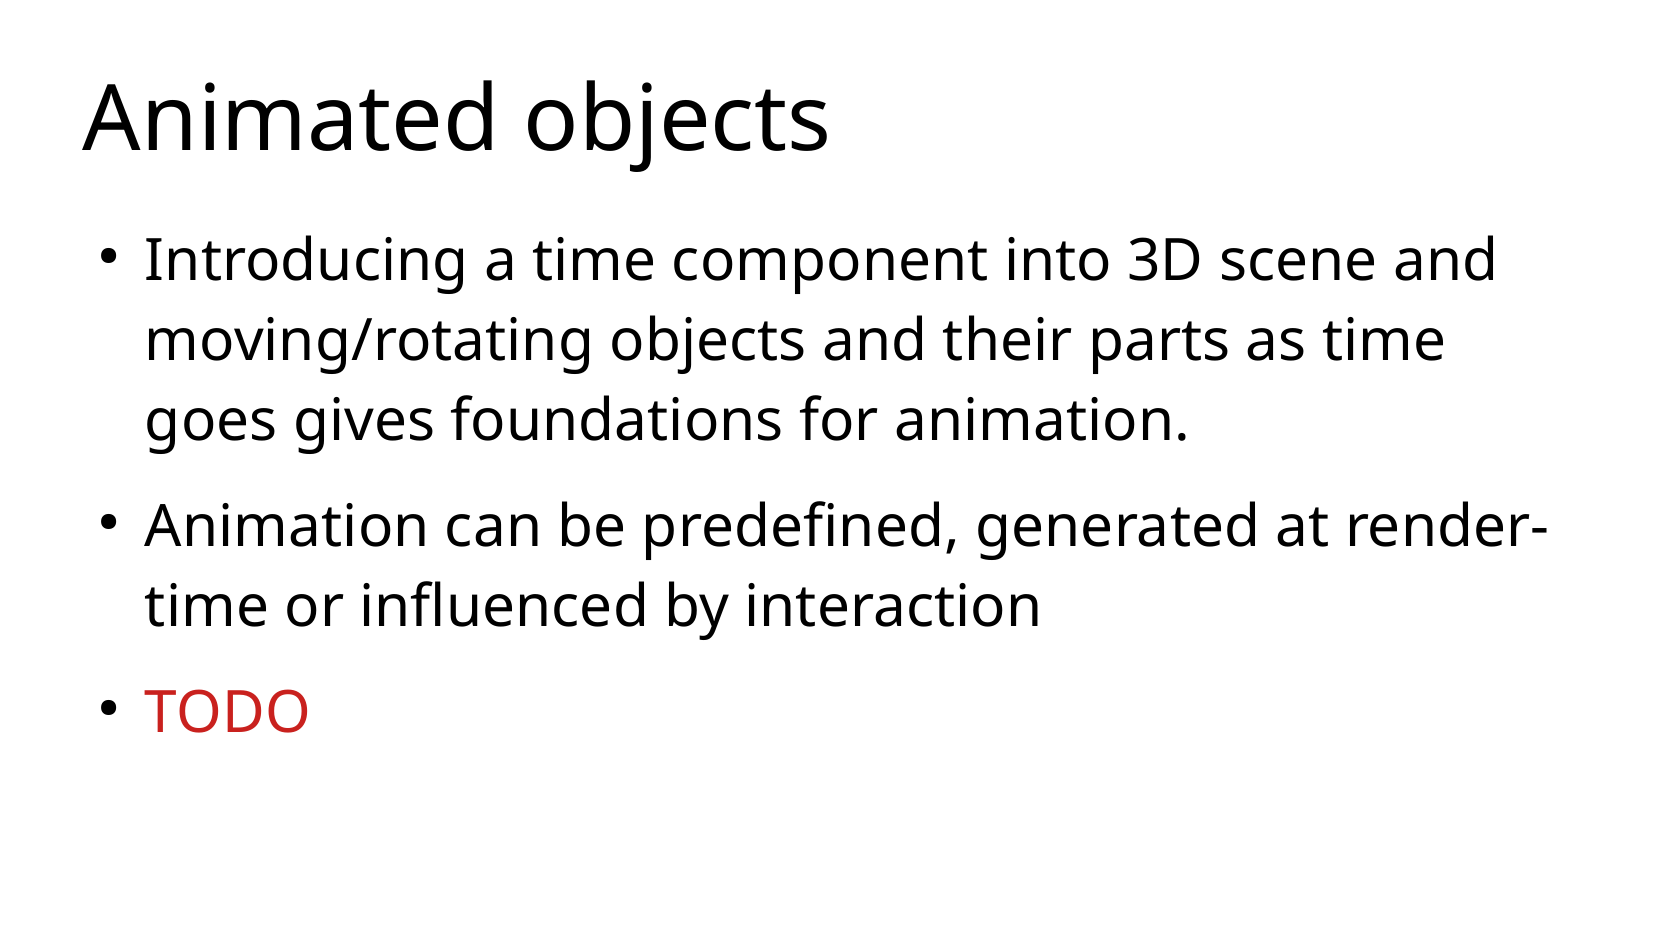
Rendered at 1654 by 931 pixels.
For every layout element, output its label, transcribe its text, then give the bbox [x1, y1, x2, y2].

list Introducing a time component into 3D scene and moving/rotating objects and their parts as time goes gives foundations for animation. Animation can be predefined, generated at render-time or influenced by interaction TODO [82, 217, 1571, 758]
title Animated objects [82, 37, 1571, 193]
